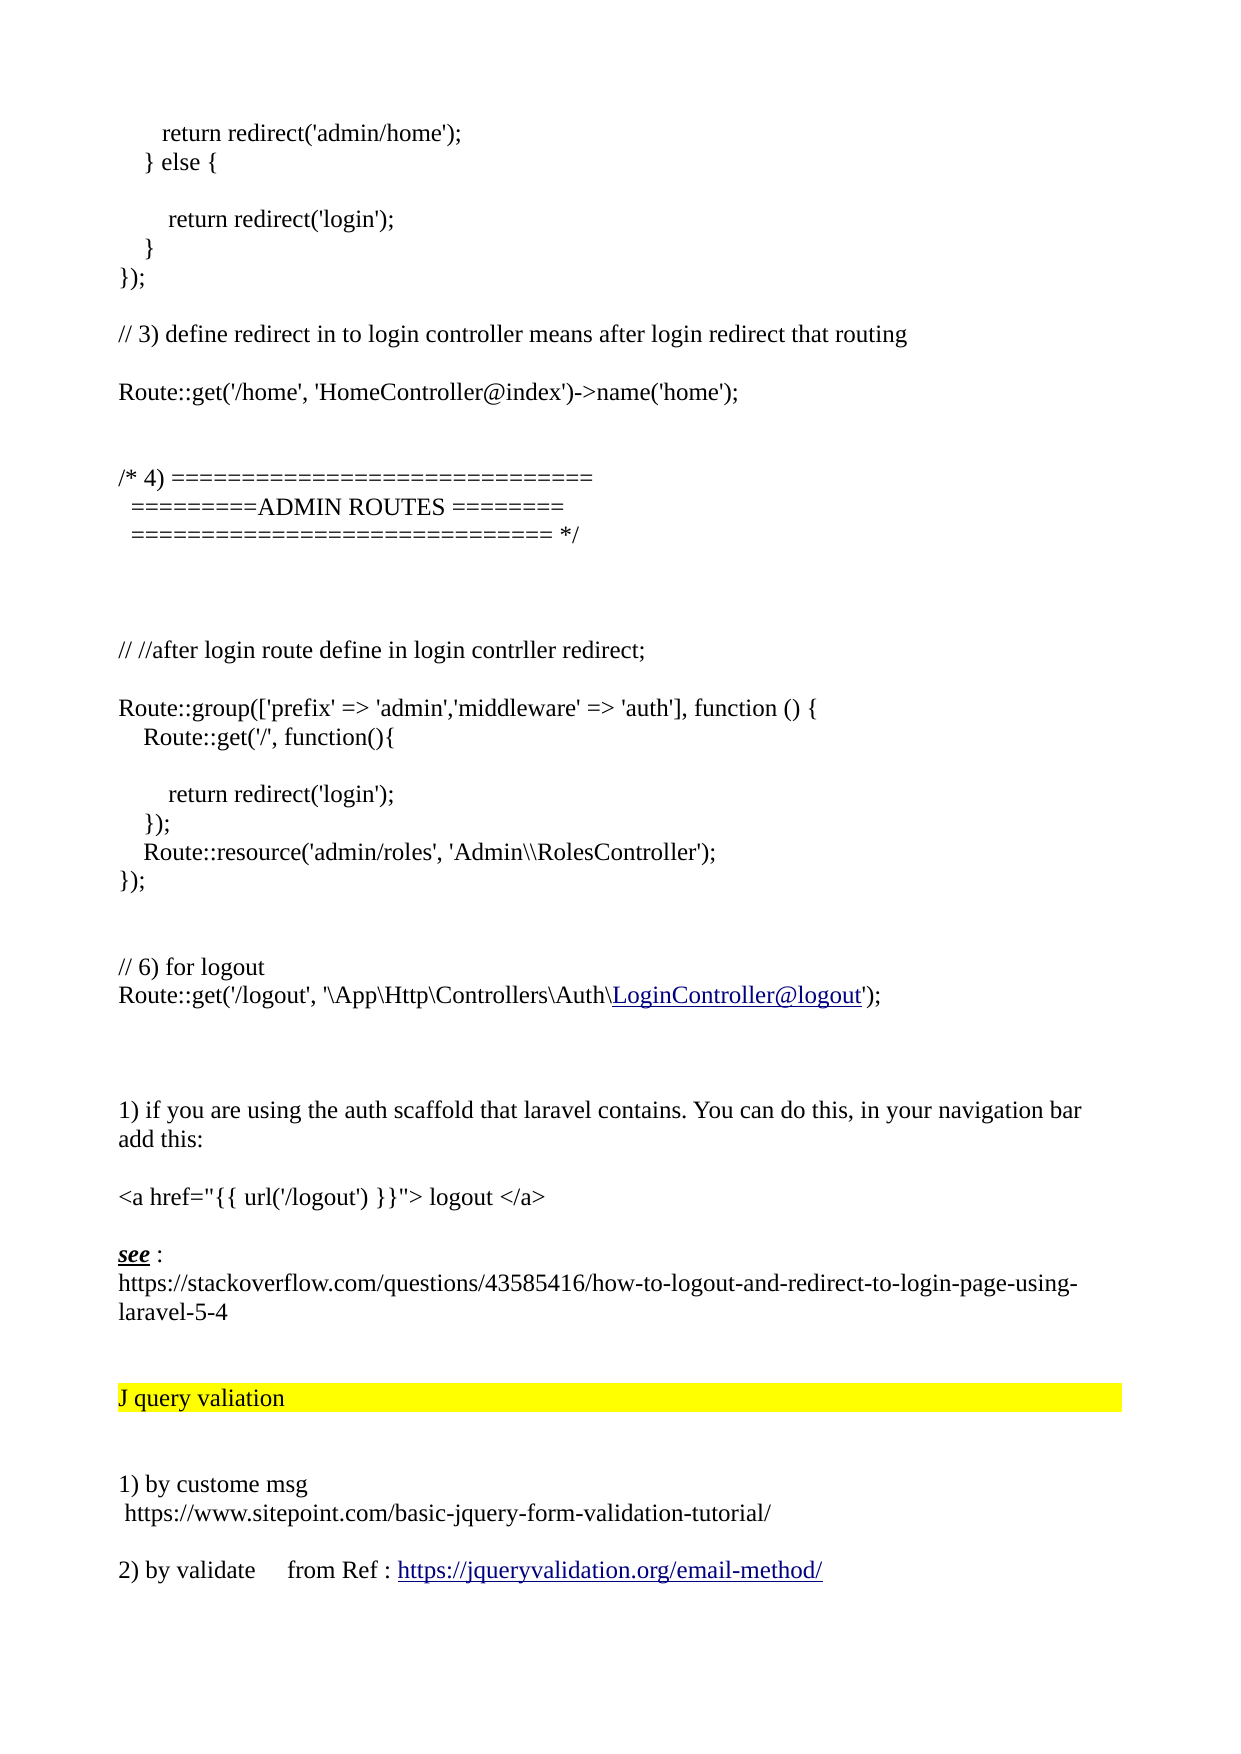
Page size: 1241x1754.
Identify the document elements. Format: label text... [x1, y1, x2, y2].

text https://stackoverflow.com/questions/43585416/how-to-logout-and-redirect-to-login-page-using-laravel-5-4 [118, 1268, 1122, 1326]
text Route::group(['prefix' => 'admin','middleware' => 'auth'], function () { [118, 693, 1122, 722]
text return redirect('admin/home'); [118, 118, 1122, 147]
text J query valiation [118, 1383, 1122, 1412]
text 1) if you are using the auth scaffold that laravel contains. You can do this, in your navigation bar add this: [118, 1096, 1122, 1153]
text // 6) for logout [118, 952, 1122, 981]
text =========ADMIN ROUTES ======== [118, 492, 1122, 521]
text return redirect('login'); [118, 779, 1122, 808]
text 2) by validate from Ref : https://jqueryvalidation.org/email-method/ [118, 1556, 1122, 1584]
text Route::resource('admin/roles', 'Admin\\RolesController'); [118, 837, 1122, 866]
text }); [118, 808, 1122, 837]
text Route::get('/logout', '\App\Http\Controllers\Auth\LoginController@logout'); [118, 981, 1122, 1009]
text 1) by custome msg [118, 1412, 1122, 1498]
text see : [118, 1239, 1122, 1268]
text // 3) define redirect in to login controller means after login redirect that routing [118, 319, 1122, 348]
text <a href="{{ url('/logout') }}"> logout </a> [118, 1182, 1122, 1211]
text https://www.sitepoint.com/basic-jquery-form-validation-tutorial/ [118, 1498, 1122, 1527]
text }); [118, 262, 1122, 291]
text Route::get('/', function(){ [118, 722, 1122, 751]
text }); [118, 866, 1122, 894]
text } [118, 233, 1122, 262]
text Route::get('/home', 'HomeController@index')->name('home'); [118, 377, 1122, 406]
text // //after login route define in login contrller redirect; [118, 636, 1122, 664]
text return redirect('login'); [118, 204, 1122, 233]
text } else { [118, 147, 1122, 176]
text ============================== */ [118, 521, 1122, 549]
text /* 4) ============================== [118, 463, 1122, 492]
